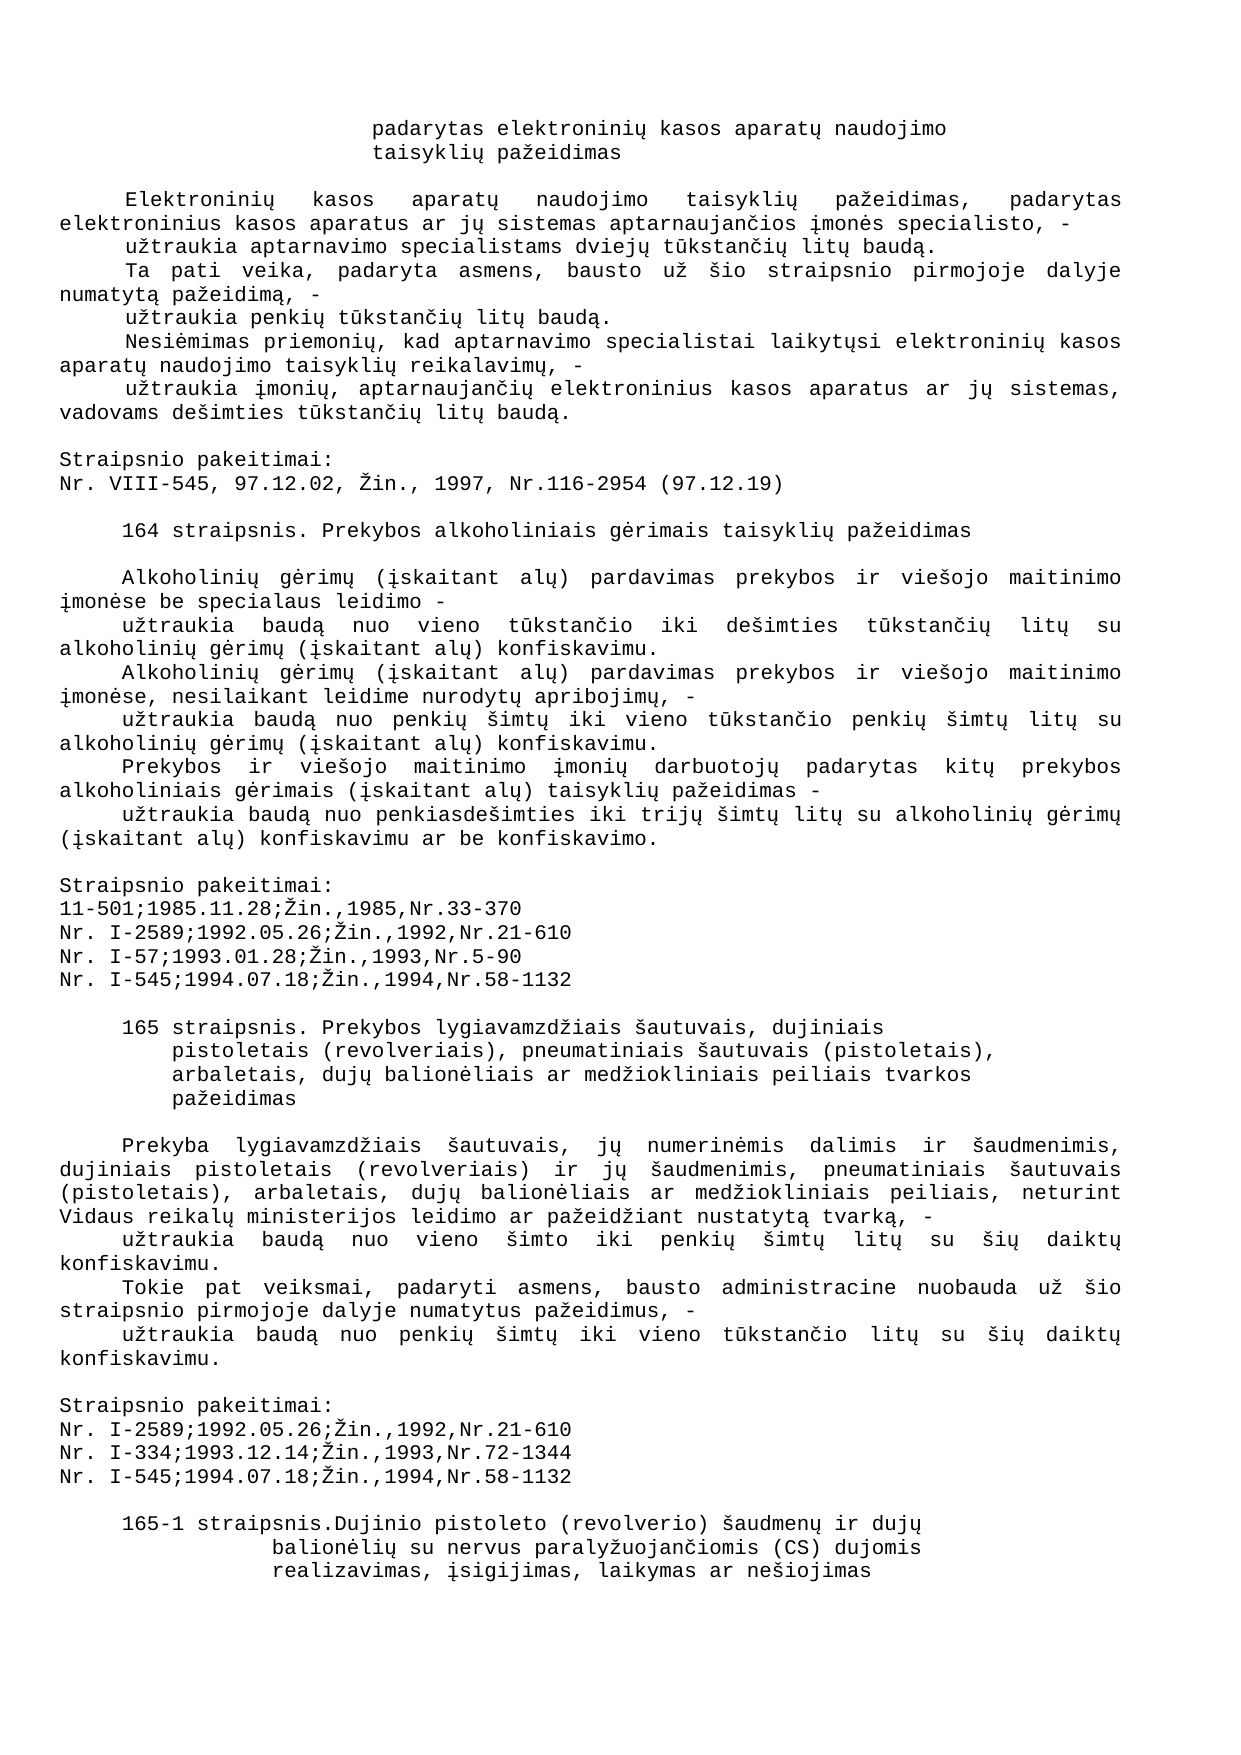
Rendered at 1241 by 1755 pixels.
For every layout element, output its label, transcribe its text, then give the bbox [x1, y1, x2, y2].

text Tokie pat veiksmai, padaryti asmens, bausto administracine nuobauda už šio straipsnio pirmojoje dalyje numatytus pažeidimus, - [59, 1277, 1122, 1324]
text užtraukia baudą nuo penkiasdešimties iki trijų šimtų litų su alkoholinių gėrimų (įskaitant alų) konfiskavimu ar be konfiskavimo. [59, 804, 1122, 851]
text Nr. I-2589;1992.05.26;Žin.,1992,Nr.21-610 [59, 922, 1122, 946]
text Nr. I-545;1994.07.18;Žin.,1994,Nr.58-1132 [59, 1466, 1122, 1489]
text Ta pati veika, padaryta asmens, bausto už šio straipsnio pirmojoje dalyje numatytą pažeidimą, - [59, 260, 1122, 307]
text užtraukia aptarnavimo specialistams dviejų tūkstančių litų baudą. [59, 236, 1122, 260]
text Nr. I-334;1993.12.14;Žin.,1993,Nr.72-1344 [59, 1442, 1122, 1466]
text Alkoholinių gėrimų (įskaitant alų) pardavimas prekybos ir viešojo maitinimo įmonėse, nesilaikant leidime nurodytų apribojimų, - [59, 662, 1122, 709]
text užtraukia baudą nuo vieno tūkstančio iki dešimties tūkstančių litų su alkoholinių gėrimų (įskaitant alų) konfiskavimu. [59, 615, 1122, 662]
text realizavimas, įsigijimas, laikymas ar nešiojimas [59, 1561, 1122, 1584]
text Nesiėmimas priemonių, kad aptarnavimo specialistai laikytųsi elektroninių kasos aparatų naudojimo taisyklių reikalavimų, - [59, 331, 1122, 378]
text balionėlių su nervus paralyžuojančiomis (CS) dujomis [59, 1537, 1122, 1561]
text Nr. I-545;1994.07.18;Žin.,1994,Nr.58-1132 [59, 969, 1122, 993]
text užtraukia baudą nuo penkių šimtų iki vieno tūkstančio litų su šių daiktų konfiskavimu. [59, 1324, 1122, 1371]
text pažeidimas [59, 1088, 1122, 1111]
text 11-501;1985.11.28;Žin.,1985,Nr.33-370 [59, 898, 1122, 922]
text Nr. VIII-545, 97.12.02, Žin., 1997, Nr.116-2954 (97.12.19) [59, 473, 1122, 496]
text užtraukia baudą nuo penkių šimtų iki vieno tūkstančio penkių šimtų litų su alkoholinių gėrimų (įskaitant alų) konfiskavimu. [59, 709, 1122, 757]
text padarytas elektroninių kasos aparatų naudojimo [134, 118, 1122, 142]
text užtraukia penkių tūkstančių litų baudą. [59, 307, 1122, 331]
text Straipsnio pakeitimai: [59, 1395, 1122, 1419]
text taisyklių pažeidimas [134, 142, 1122, 165]
text Straipsnio pakeitimai: [59, 449, 1122, 473]
text 165-1 straipsnis.Dujinio pistoleto (revolverio) šaudmenų ir dujų [59, 1513, 1122, 1537]
text užtraukia baudą nuo vieno šimto iki penkių šimtų litų su šių daiktų konfiskavimu. [59, 1229, 1122, 1277]
text Nr. I-2589;1992.05.26;Žin.,1992,Nr.21-610 [59, 1419, 1122, 1442]
text Straipsnio pakeitimai: [59, 875, 1122, 898]
text užtraukia įmonių, aptarnaujančių elektroninius kasos aparatus ar jų sistemas, vadovams dešimties tūkstančių litų baudą. [59, 378, 1122, 426]
text 164 straipsnis. Prekybos alkoholiniais gėrimais taisyklių pažeidimas [59, 520, 1122, 544]
text Alkoholinių gėrimų (įskaitant alų) pardavimas prekybos ir viešojo maitinimo įmonėse be specialaus leidimo - [59, 567, 1122, 615]
text pistoletais (revolveriais), pneumatiniais šautuvais (pistoletais), [59, 1040, 1122, 1064]
text 165 straipsnis. Prekybos lygiavamzdžiais šautuvais, dujiniais [59, 1017, 1122, 1040]
text Nr. I-57;1993.01.28;Žin.,1993,Nr.5-90 [59, 946, 1122, 969]
text Prekybos ir viešojo maitinimo įmonių darbuotojų padarytas kitų prekybos alkoholiniais gėrimais (įskaitant alų) taisyklių pažeidimas - [59, 757, 1122, 804]
text Prekyba lygiavamzdžiais šautuvais, jų numerinėmis dalimis ir šaudmenimis, dujiniais pistoletais (revolveriais) ir jų šaudmenimis, pneumatiniais šautuvais (pistoletais), arbaletais, dujų balionėliais ar medžiokliniais peiliais, neturint Vidaus reikalų ministerijos leidimo ar pažeidžiant nustatytą tvarką, - [59, 1135, 1122, 1229]
text arbaletais, dujų balionėliais ar medžiokliniais peiliais tvarkos [59, 1064, 1122, 1088]
text Elektroninių kasos aparatų naudojimo taisyklių pažeidimas, padarytas elektroninius kasos aparatus ar jų sistemas aptarnaujančios įmonės specialisto, - [59, 189, 1122, 236]
